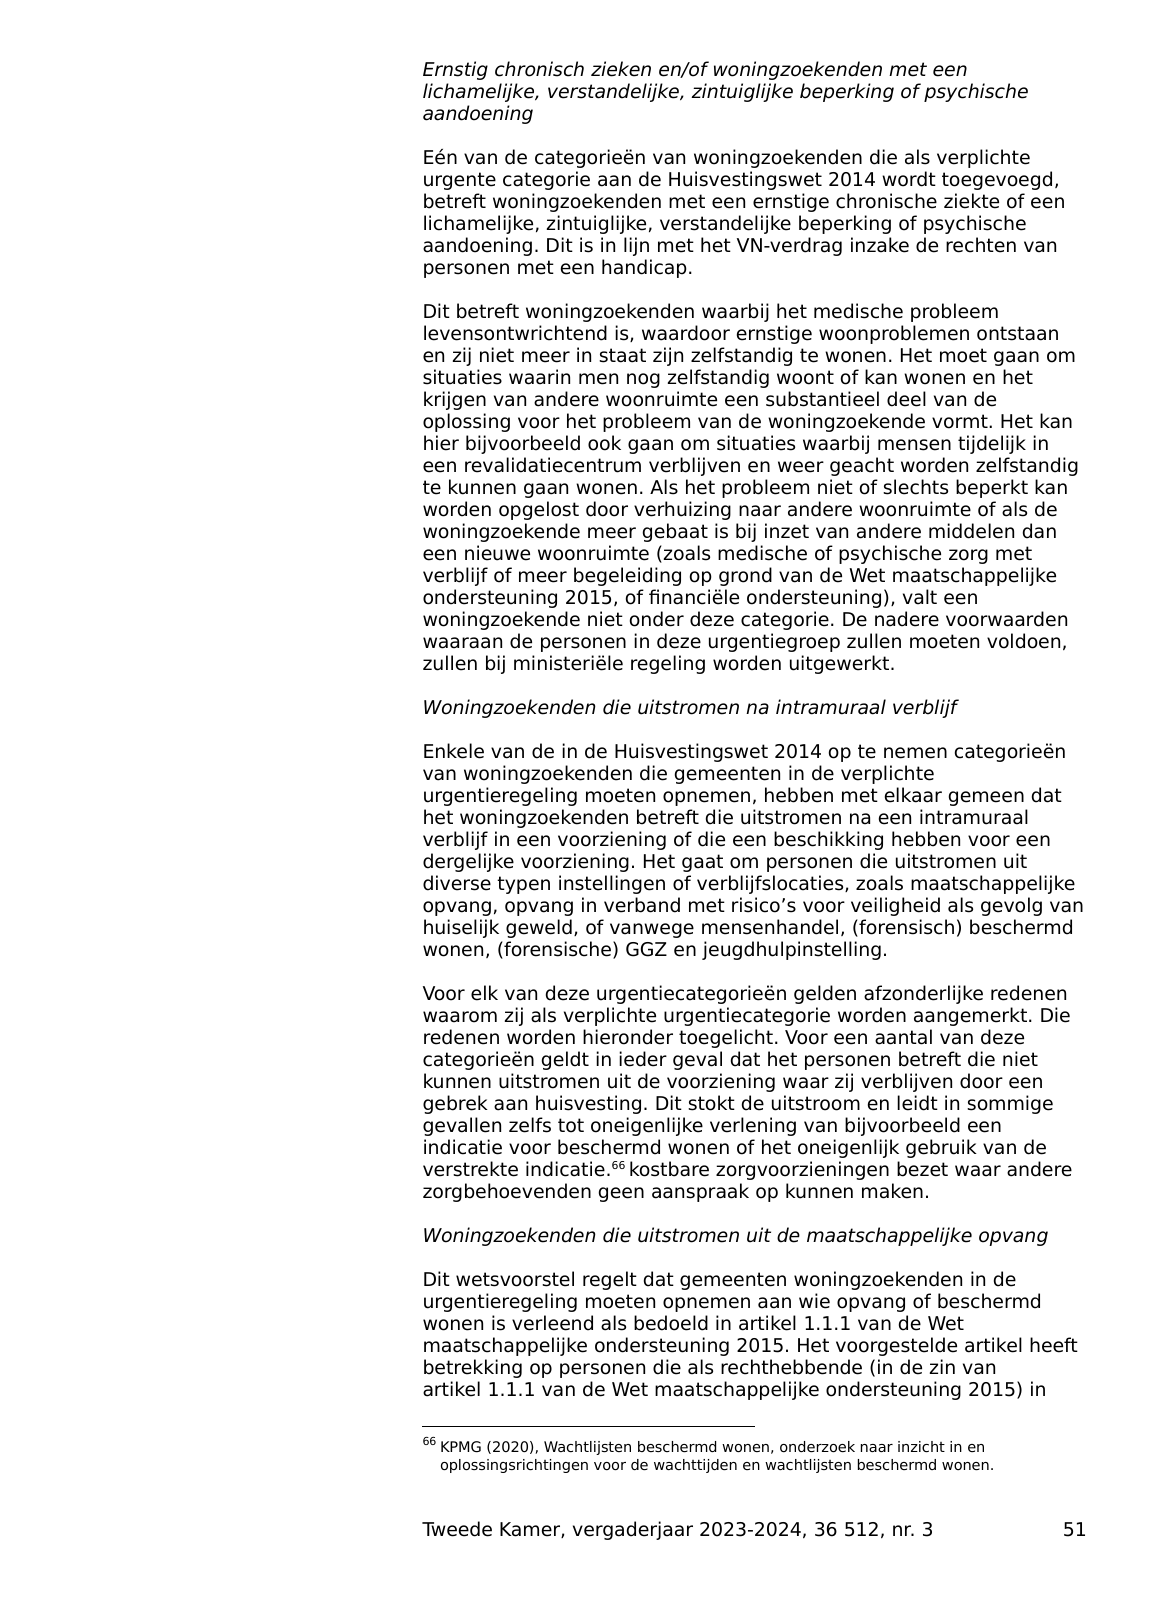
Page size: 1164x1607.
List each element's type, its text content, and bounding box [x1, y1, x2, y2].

subtitle Ernstig chronisch zieken en/of woningzoekenden met een lichamelijke, verstandelijke, zintuiglijke beperking of psychische aandoening [422, 59, 1087, 125]
text Voor elk van deze urgentiecategorieën gelden afzonderlijke redenen waarom zij als verplichte urgentiecategorie worden aangemerkt. Die redenen worden hieronder toegelicht. Voor een aantal van deze categorieën geldt in ieder geval dat het personen betreft die niet kunnen uitstromen uit de voorziening waar zij verblijven door een gebrek aan huisvesting. Dit stokt de uitstroom en leidt in sommige gevallen zelfs tot oneigenlijke verlening van bijvoorbeeld een indicatie voor beschermd wonen of het oneigenlijk gebruik van de verstrekte indicatie.kostbare zorgvoorzieningen bezet waar andere zorgbehoevenden geen aanspraak op kunnen maken. [422, 983, 1087, 1203]
subtitle Woningzoekenden die uitstromen na intramuraal verblijf [422, 697, 1087, 719]
text KPMG (2020), Wachtlijsten beschermd wonen, onderzoek naar inzicht in en oplossingsrichtingen voor de wachttijden en wachtlijsten beschermd wonen. [422, 1435, 1087, 1474]
text Eén van de categorieën van woningzoekenden die als verplichte urgente categorie aan de Huisvestingswet 2014 wordt toegevoegd, betreft woningzoekenden met een ernstige chronische ziekte of een lichamelijke, zintuiglijke, verstandelijke beperking of psychische aandoening. Dit is in lijn met het VN-verdrag inzake de rechten van personen met een handicap. [422, 147, 1087, 279]
text Enkele van de in de Huisvestingswet 2014 op te nemen categorieën van woningzoekenden die gemeenten in de verplichte urgentieregeling moeten opnemen, hebben met elkaar gemeen dat het woningzoekenden betreft die uitstromen na een intramuraal verblijf in een voorziening of die een beschikking hebben voor een dergelijke voorziening. Het gaat om personen die uitstromen uit diverse typen instellingen of verblijfslocaties, zoals maatschappelijke opvang, opvang in verband met risico’s voor veiligheid als gevolg van huiselijk geweld, of vanwege mensenhandel, (forensisch) beschermd wonen, (forensische) GGZ en jeugdhulpinstelling. [422, 741, 1087, 961]
text Dit wetsvoorstel regelt dat gemeenten woningzoekenden in de urgentieregeling moeten opnemen aan wie opvang of beschermd wonen is verleend als bedoeld in artikel 1.1.1 van de Wet maatschappelijke ondersteuning 2015. Het voorgestelde artikel heeft betrekking op personen die als rechthebbende (in de zin van artikel 1.1.1 van de Wet maatschappelijke ondersteuning 2015) in [422, 1269, 1087, 1401]
text Dit betreft woningzoekenden waarbij het medische probleem levensontwrichtend is, waardoor ernstige woonproblemen ontstaan en zij niet meer in staat zijn zelfstandig te wonen. Het moet gaan om situaties waarin men nog zelfstandig woont of kan wonen en het krijgen van andere woonruimte een substantieel deel van de oplossing voor het probleem van de woningzoekende vormt. Het kan hier bijvoorbeeld ook gaan om situaties waarbij mensen tijdelijk in een revalidatiecentrum verblijven en weer geacht worden zelfstandig te kunnen gaan wonen. Als het probleem niet of slechts beperkt kan worden opgelost door verhuizing naar andere woonruimte of als de woningzoekende meer gebaat is bij inzet van andere middelen dan een nieuwe woonruimte (zoals medische of psychische zorg met verblijf of meer begeleiding op grond van de Wet maatschappelijke ondersteuning 2015, of financiële ondersteuning), valt een woningzoekende niet onder deze categorie. De nadere voorwaarden waaraan de personen in deze urgentiegroep zullen moeten voldoen, zullen bij ministeriële regeling worden uitgewerkt. [422, 301, 1087, 675]
subtitle Woningzoekenden die uitstromen uit de maatschappelijke opvang [422, 1225, 1087, 1247]
